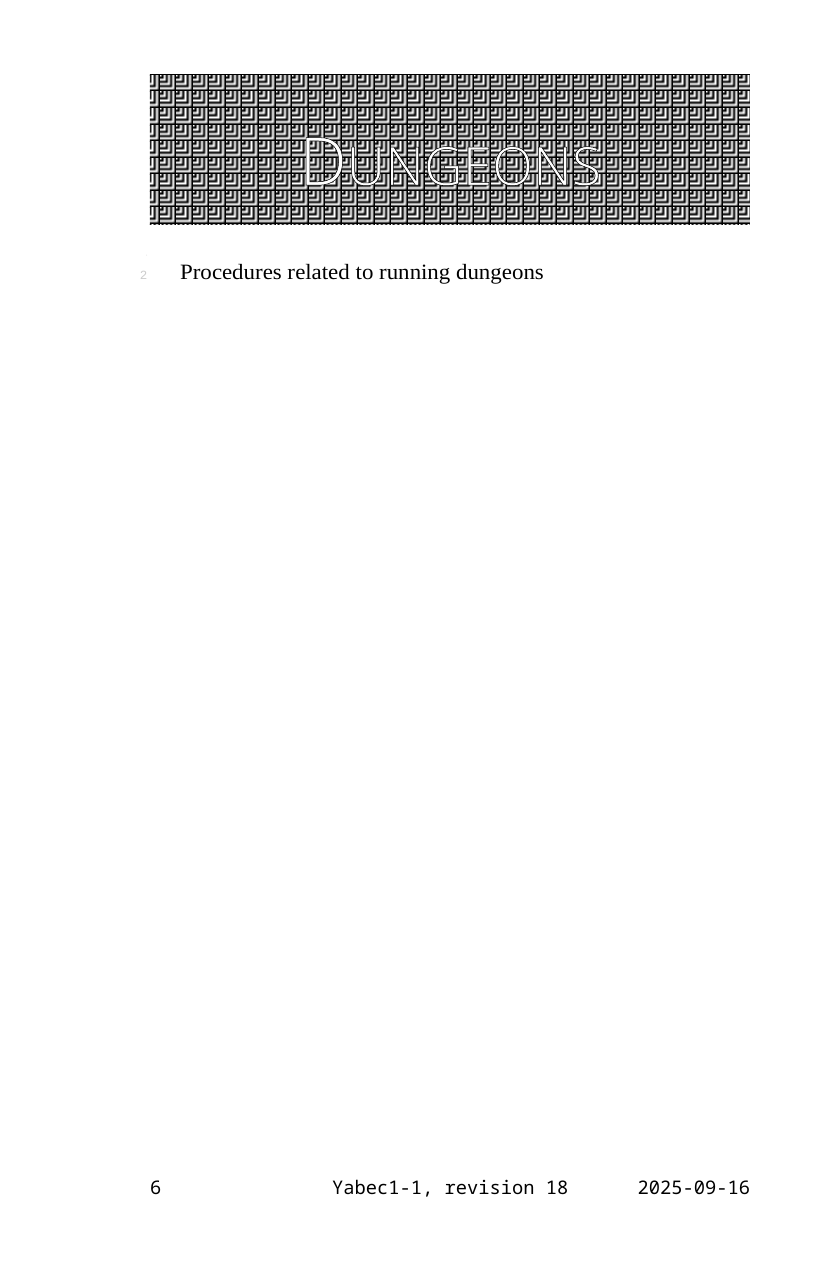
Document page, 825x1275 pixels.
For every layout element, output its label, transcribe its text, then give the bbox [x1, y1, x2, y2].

text Procedures related to running dungeons [150, 260, 750, 284]
picture [149, 74, 750, 225]
